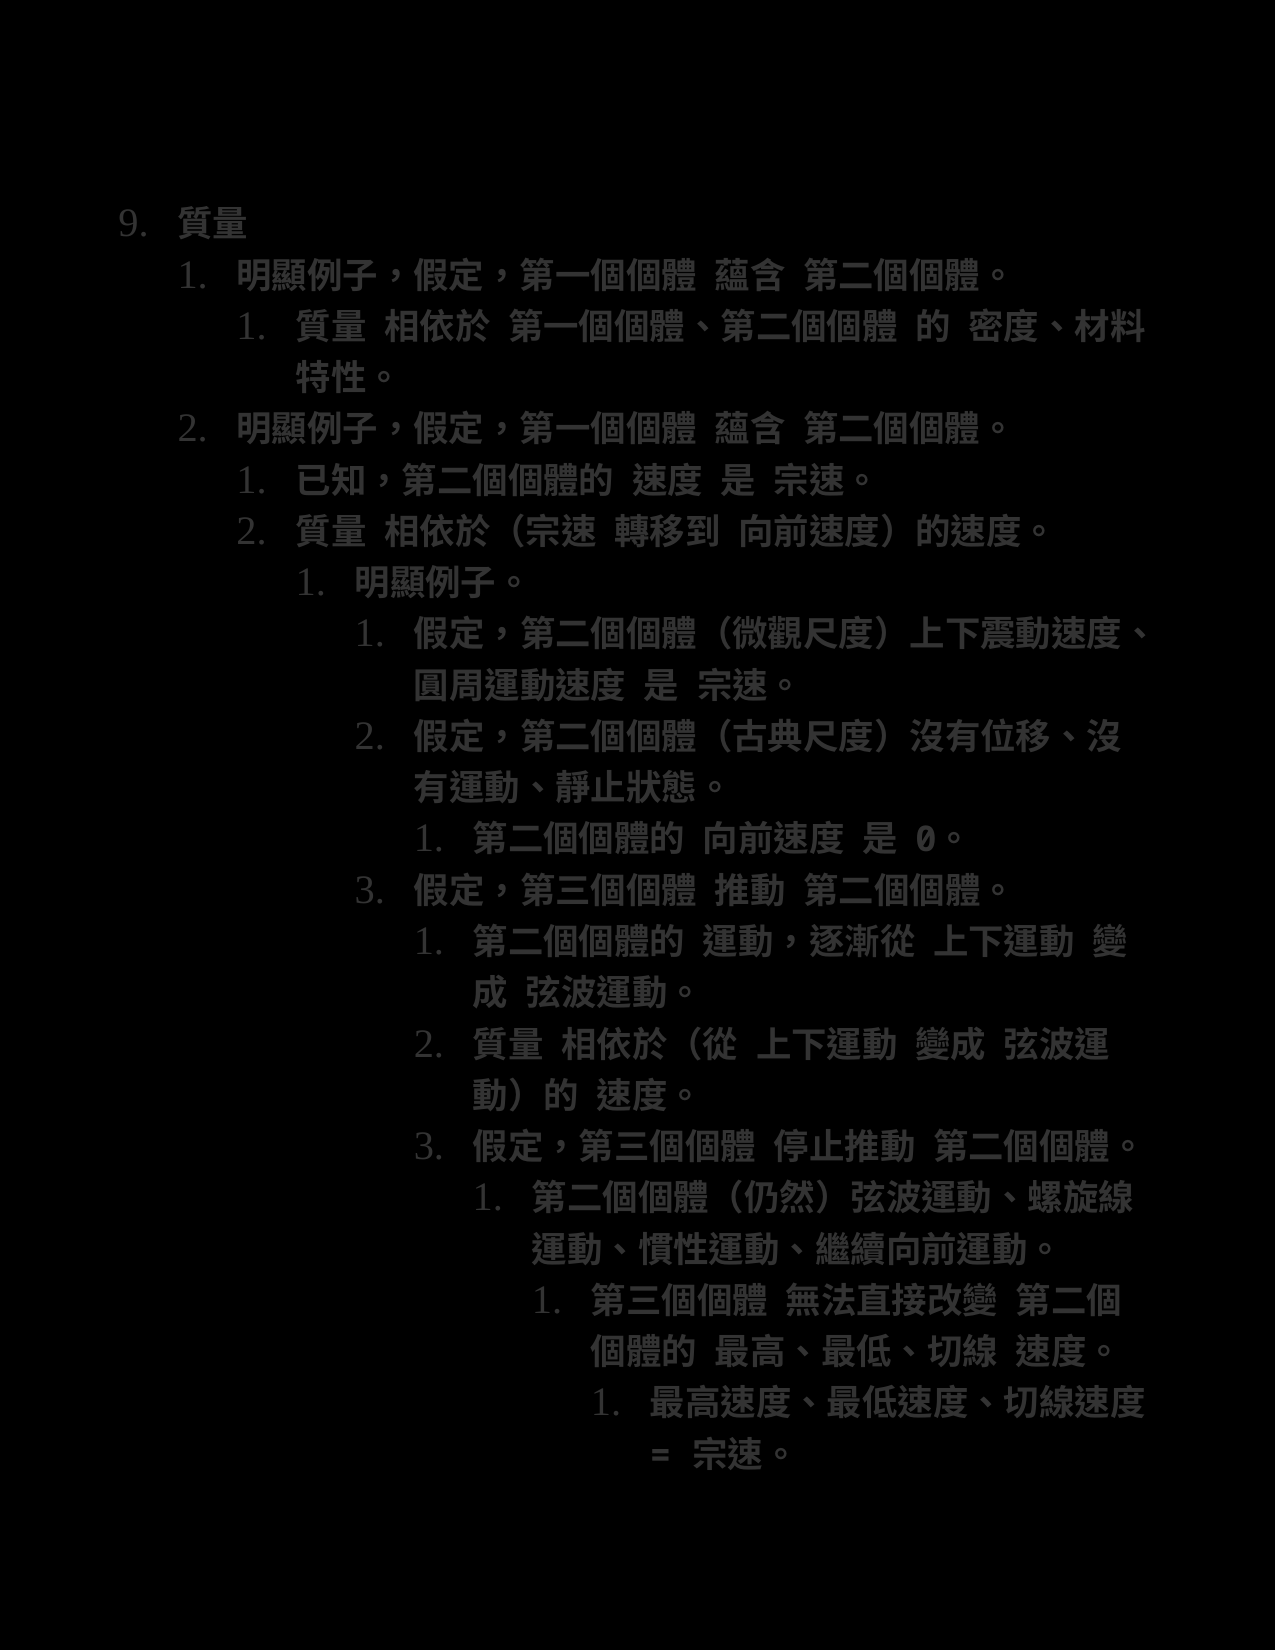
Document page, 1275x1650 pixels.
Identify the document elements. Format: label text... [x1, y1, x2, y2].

list 明顯例子，假定，第一個個體 蘊含 第二個個體。 [177, 247, 1157, 298]
list 第三個個體 無法直接改變 第二個個體的 最高、最低、切線 速度。 [532, 1272, 1157, 1375]
list 最高速度、最低速度、切線速度 = 宗速。 [591, 1375, 1157, 1477]
list 明顯例子，假定，第一個個體 蘊含 第二個個體。 [177, 401, 1157, 452]
list 假定，第三個個體 推動 第二個個體。 [354, 862, 1157, 913]
list 第二個個體（仍然）弦波運動、螺旋線運動、慣性運動、繼續向前運動。 [472, 1170, 1157, 1272]
list 質量 相依於（從 上下運動 變成 弦波運動）的 速度。 [413, 1016, 1157, 1118]
list 質量 [118, 196, 1157, 247]
list 假定，第三個個體 停止推動 第二個個體。 [413, 1118, 1157, 1170]
list 已知，第二個個體的 速度 是 宗速。 [236, 452, 1157, 503]
list 假定，第二個個體（古典尺度）沒有位移、沒有運動、靜止狀態。 [354, 708, 1157, 811]
list 第二個個體的 運動，逐漸從 上下運動 變成 弦波運動。 [413, 913, 1157, 1016]
list 質量 相依於 第一個個體、第二個個體 的 密度、材料特性。 [236, 298, 1157, 401]
list 質量 相依於（宗速 轉移到 向前速度）的速度。 [236, 503, 1157, 554]
list 明顯例子。 [295, 554, 1157, 606]
list 第二個個體的 向前速度 是 0。 [413, 811, 1157, 862]
list 假定，第二個個體（微觀尺度）上下震動速度、圓周運動速度 是 宗速。 [354, 606, 1157, 708]
